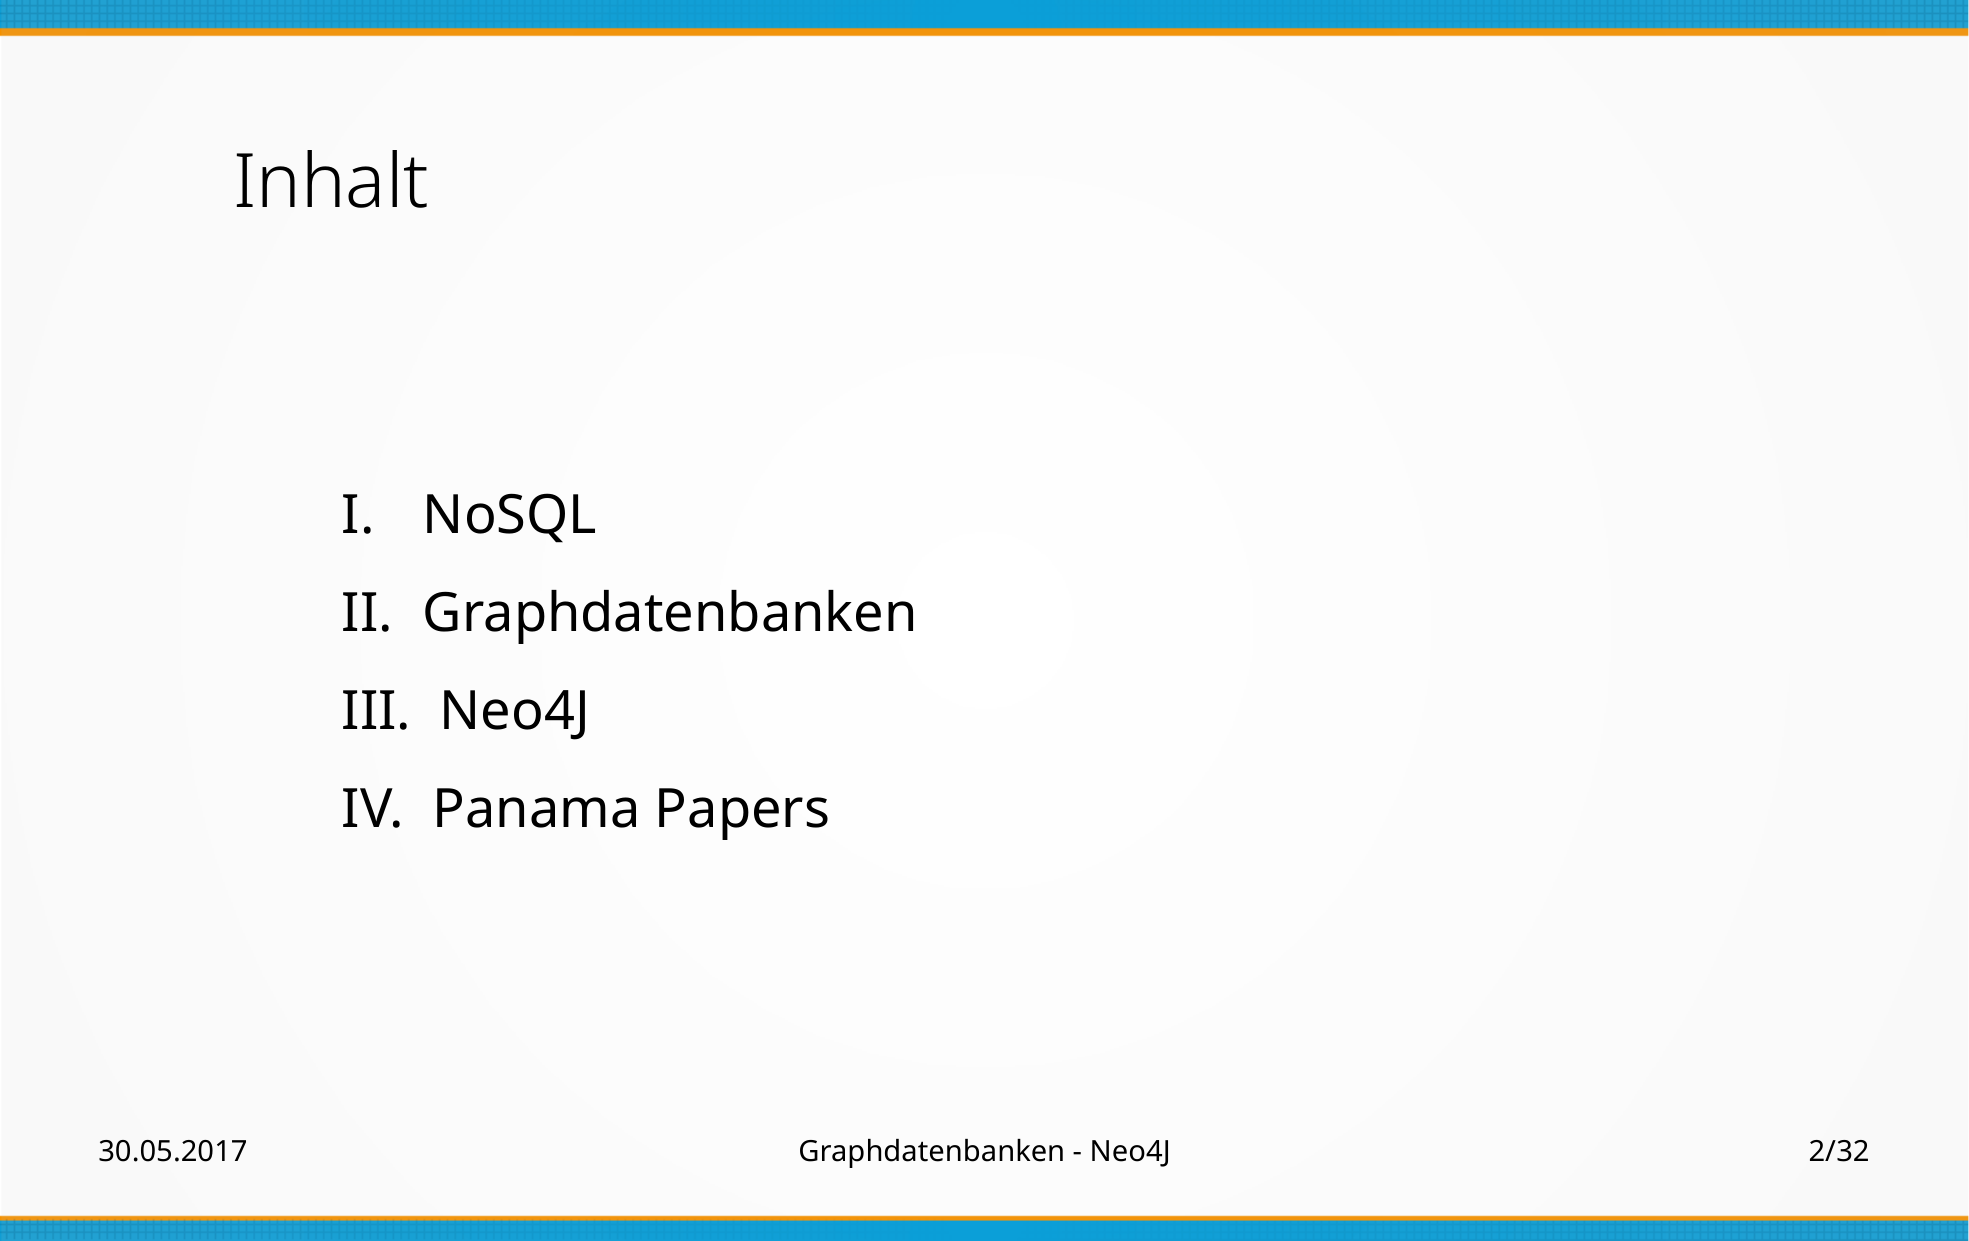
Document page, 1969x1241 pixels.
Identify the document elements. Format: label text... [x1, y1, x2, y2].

picture [0, 0, 1969, 1241]
list NoSQL Graphdatenbanken Neo4J Panama Papers [324, 475, 1876, 1081]
title Inhalt [233, 75, 1621, 283]
